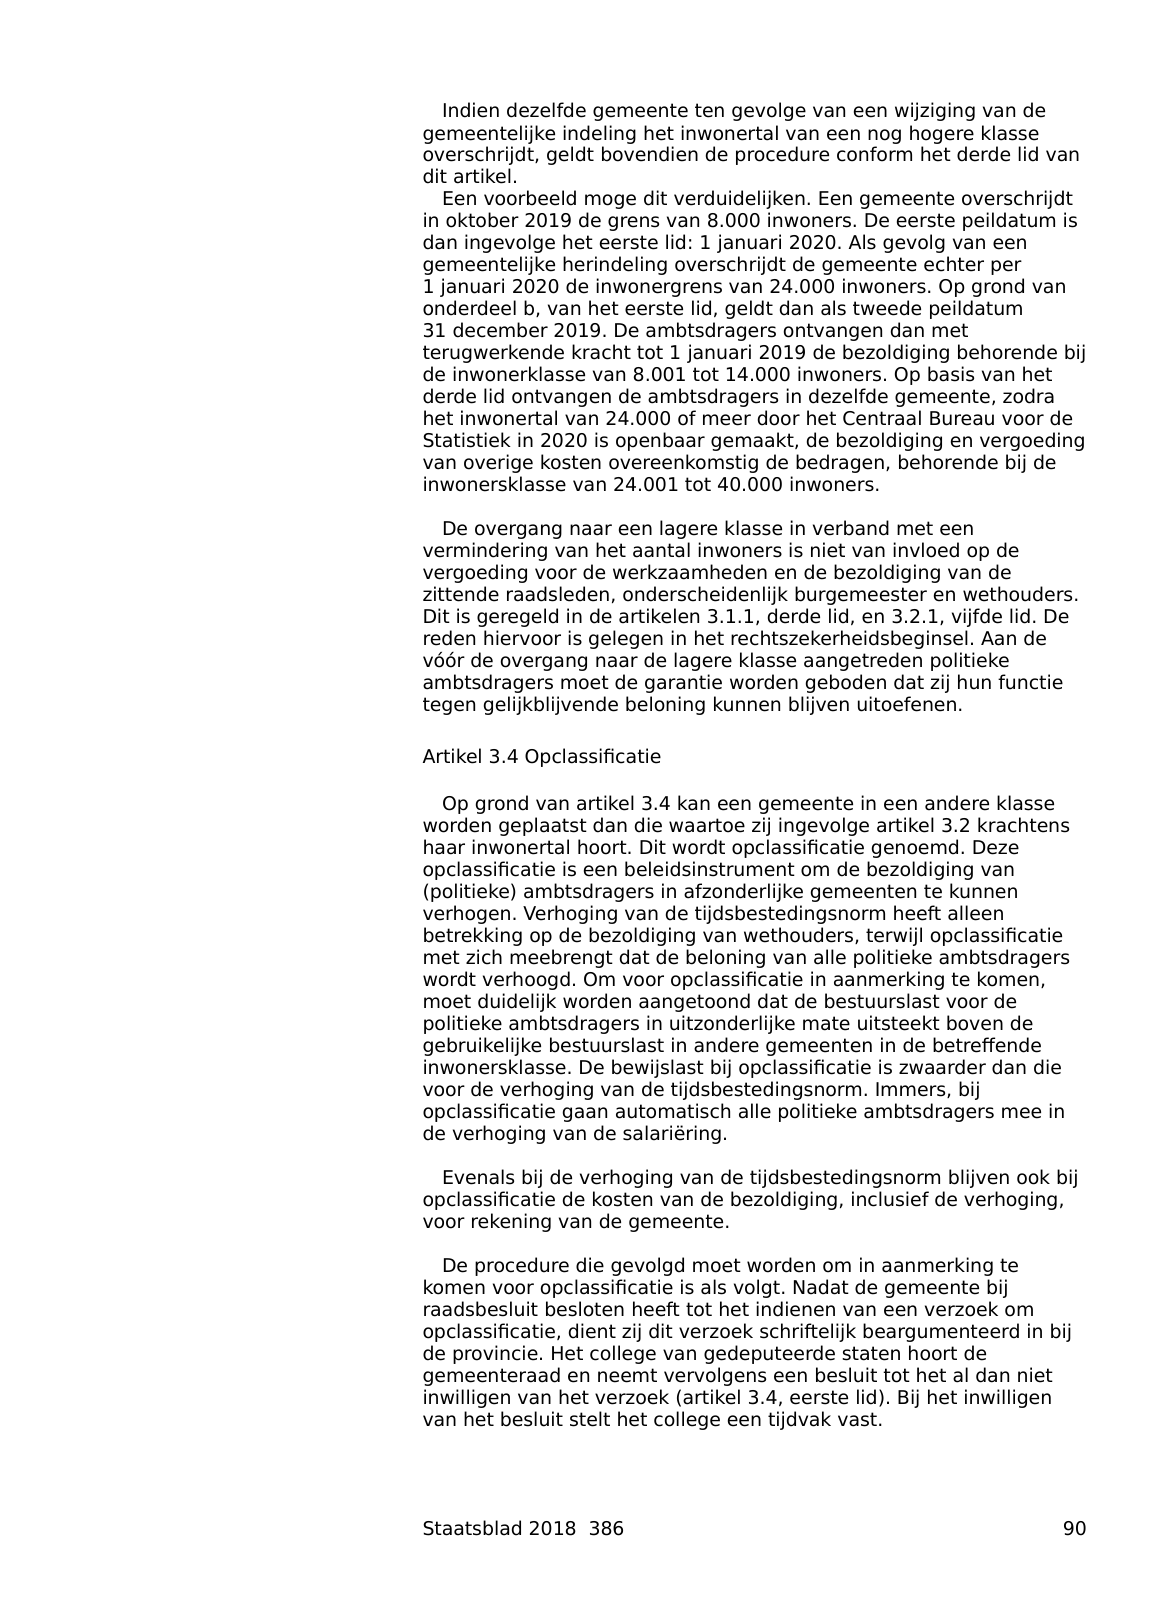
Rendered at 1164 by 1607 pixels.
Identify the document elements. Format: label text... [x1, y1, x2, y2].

subtitle Artikel 3.4 Opclassificatie [422, 746, 1087, 768]
text Op grond van artikel 3.4 kan een gemeente in een andere klasse worden geplaatst dan die waartoe zij ingevolge artikel 3.2 krachtens haar inwonertal hoort. Dit wordt opclassificatie genoemd. Deze opclassificatie is een beleidsinstrument om de bezoldiging van (politieke) ambtsdragers in afzonderlijke gemeenten te kunnen verhogen. Verhoging van de tijdsbestedingsnorm heeft alleen betrekking op de bezoldiging van wethouders, terwijl opclassificatie met zich meebrengt dat de beloning van alle politieke ambtsdragers wordt verhoogd. Om voor opclassificatie in aanmerking te komen, moet duidelijk worden aangetoond dat de bestuurslast voor de politieke ambtsdragers in uitzonderlijke mate uitsteekt boven de gebruikelijke bestuurslast in andere gemeenten in de betreffende inwonersklasse. De bewijslast bij opclassificatie is zwaarder dan die voor de verhoging van de tijdsbestedingsnorm. Immers, bij opclassificatie gaan automatisch alle politieke ambtsdragers mee in de verhoging van de salariëring. [422, 793, 1087, 1145]
text De overgang naar een lagere klasse in verband met een vermindering van het aantal inwoners is niet van invloed op de vergoeding voor de werkzaamheden en de bezoldiging van de zittende raadsleden, onderscheidenlijk burgemeester en wethouders. Dit is geregeld in de artikelen 3.1.1, derde lid, en 3.2.1, vijfde lid. De reden hiervoor is gelegen in het rechtszekerheidsbeginsel. Aan de vóór de overgang naar de lagere klasse aangetreden politieke ambtsdragers moet de garantie worden geboden dat zij hun functie tegen gelijkblijvende beloning kunnen blijven uitoefenen. [422, 518, 1087, 716]
text Evenals bij de verhoging van de tijdsbestedingsnorm blijven ook bij opclassificatie de kosten van de bezoldiging, inclusief de verhoging, voor rekening van de gemeente. [422, 1167, 1087, 1233]
text Een voorbeeld moge dit verduidelijken. Een gemeente overschrijdt in oktober 2019 de grens van 8.000 inwoners. De eerste peildatum is dan ingevolge het eerste lid: 1 januari 2020. Als gevolg van een gemeentelijke herindeling overschrijdt de gemeente echter per 1 januari 2020 de inwonergrens van 24.000 inwoners. Op grond van onderdeel b, van het eerste lid, geldt dan als tweede peildatum 31 december 2019. De ambtsdragers ontvangen dan met terugwerkende kracht tot 1 januari 2019 de bezoldiging behorende bij de inwonerklasse van 8.001 tot 14.000 inwoners. Op basis van het derde lid ontvangen de ambtsdragers in dezelfde gemeente, zodra het inwonertal van 24.000 of meer door het Centraal Bureau voor de Statistiek in 2020 is openbaar gemaakt, de bezoldiging en vergoeding van overige kosten overeenkomstig de bedragen, behorende bij de inwonersklasse van 24.001 tot 40.000 inwoners. [422, 188, 1087, 496]
text Indien dezelfde gemeente ten gevolge van een wijziging van de gemeentelijke indeling het inwonertal van een nog hogere klasse overschrijdt, geldt bovendien de procedure conform het derde lid van dit artikel. [422, 100, 1087, 188]
text De procedure die gevolgd moet worden om in aanmerking te komen voor opclassificatie is als volgt. Nadat de gemeente bij raadsbesluit besloten heeft tot het indienen van een verzoek om opclassificatie, dient zij dit verzoek schriftelijk beargumenteerd in bij de provincie. Het college van gedeputeerde staten hoort de gemeenteraad en neemt vervolgens een besluit tot het al dan niet inwilligen van het verzoek (artikel 3.4, eerste lid). Bij het inwilligen van het besluit stelt het college een tijdvak vast. [422, 1255, 1087, 1431]
